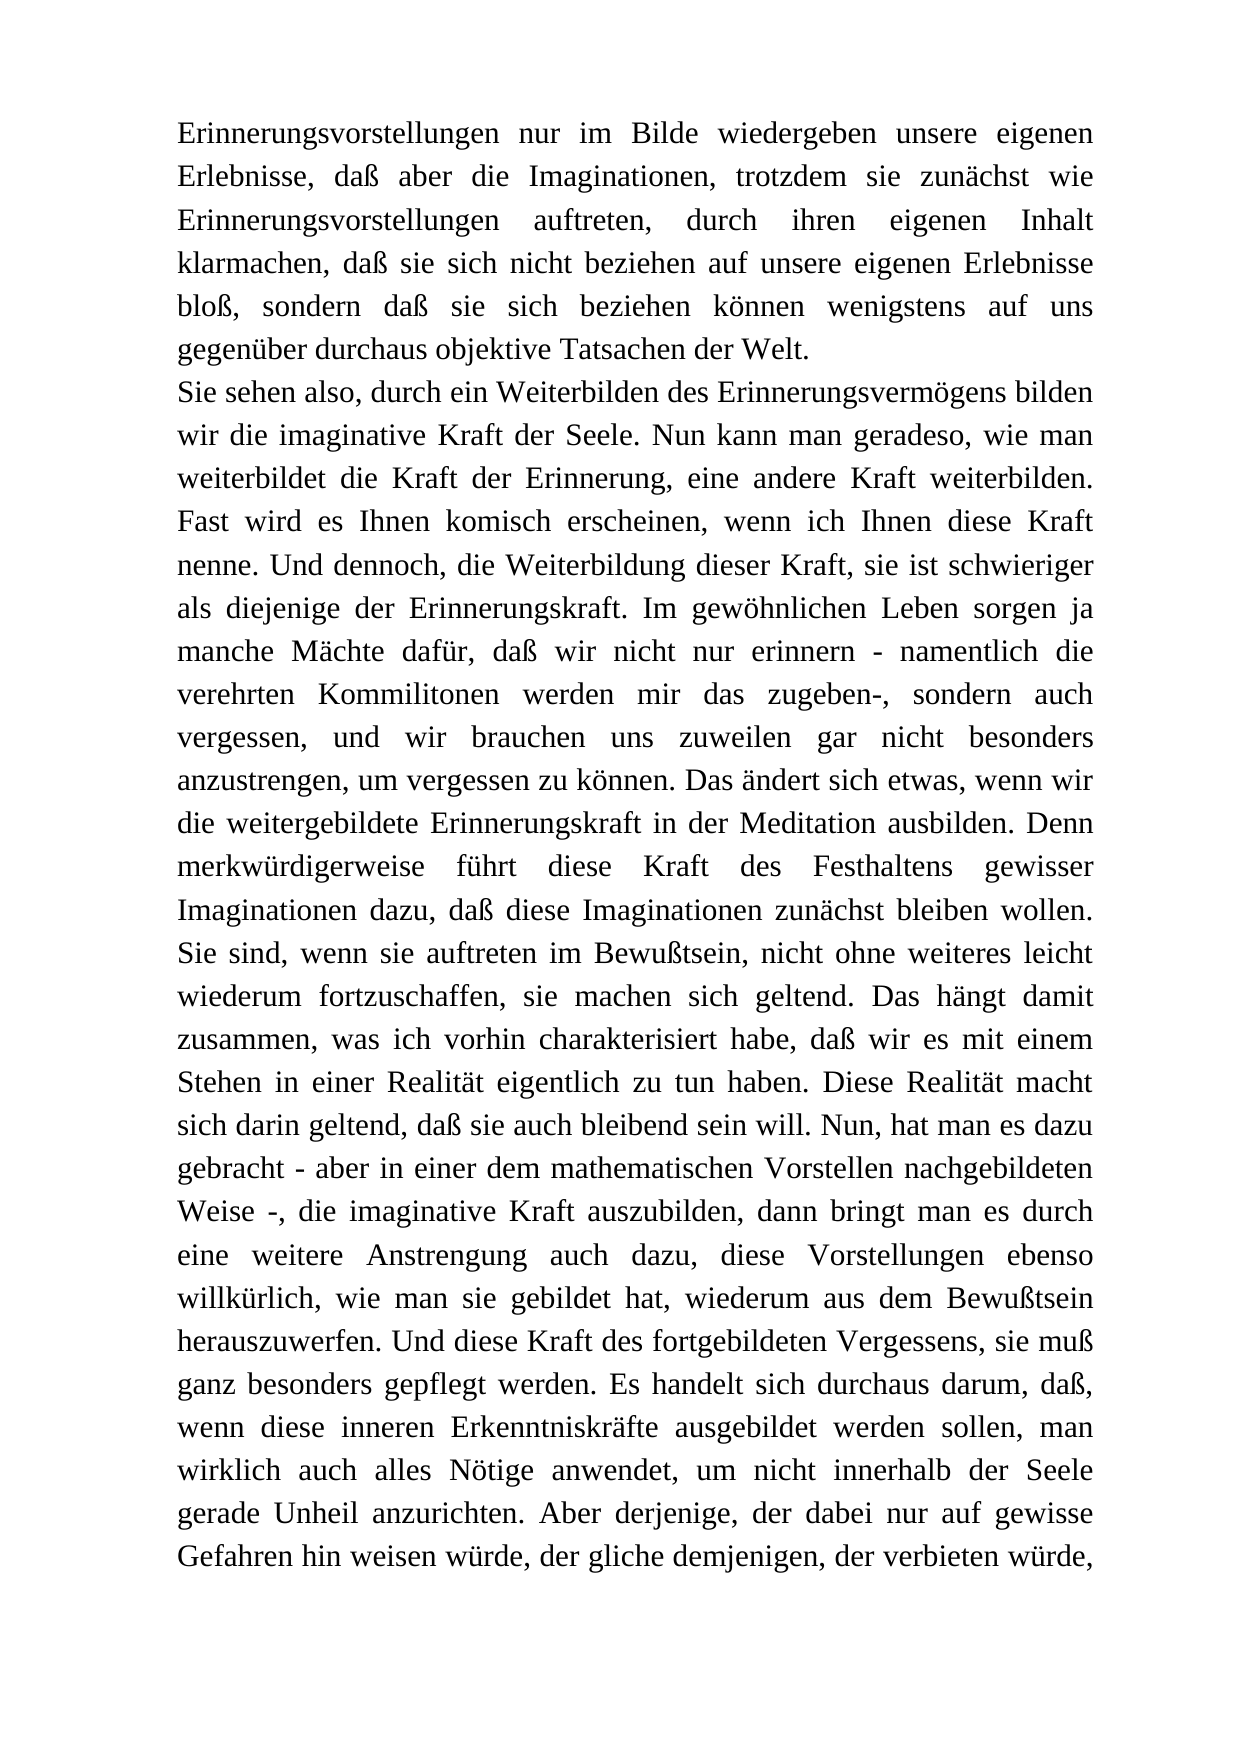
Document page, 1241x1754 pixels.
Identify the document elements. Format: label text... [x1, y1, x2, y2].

text Erinnerungsvorstellungen nur im Bilde wiedergeben unsere eigenen Erlebnisse, daß aber die Imaginationen, trotzdem sie zunächst wie Erinnerungsvorstellungen auftreten, durch ihren eigenen Inhalt klarmachen, daß sie sich nicht beziehen auf unsere eigenen Erlebnisse bloß, sondern daß sie sich beziehen können wenigstens auf uns gegenüber durchaus objektive Tatsachen der Welt. [177, 114, 1094, 366]
text Sie sehen also, durch ein Weiterbilden des Erinnerungsvermögens bilden wir die imaginative Kraft der Seele. Nun kann man geradeso, wie man weiterbildet die Kraft der Erinnerung, eine andere Kraft weiterbilden. Fast wird es Ihnen komisch erscheinen, wenn ich Ihnen diese Kraft nenne. Und dennoch, die Weiterbildung dieser Kraft, sie ist schwieriger als diejenige der Erinnerungskraft. Im gewöhnlichen Leben sorgen ja manche Mächte dafür, daß wir nicht nur erinnern - namentlich die verehrten Kommilitonen werden mir das zugeben-, sondern auch vergessen, und wir brauchen uns zuweilen gar nicht besonders anzustrengen, um vergessen zu können. Das ändert sich etwas, wenn wir die weitergebildete Erinnerungskraft in der Meditation ausbilden. Denn merkwürdigerweise führt diese Kraft des Festhaltens gewisser Imaginationen dazu, daß diese Imaginationen zunächst bleiben wollen. Sie sind, wenn sie auftreten im Bewußtsein, nicht ohne weiteres leicht wiederum fortzuschaffen, sie machen sich geltend. Das hängt damit zusammen, was ich vorhin charakterisiert habe, daß wir es mit einem Stehen in einer Realität eigentlich zu tun haben. Diese Realität macht sich darin geltend, daß sie auch bleibend sein will. Nun, hat man es dazu gebracht - aber in einer dem mathematischen Vorstellen nachgebildeten Weise -, die imaginative Kraft auszubilden, dann bringt man es durch eine weitere Anstrengung auch dazu, diese Vorstellungen ebenso willkürlich, wie man sie gebildet hat, wiederum aus dem Bewußtsein herauszuwerfen. Und diese Kraft des fortgebildeten Vergessens, sie muß ganz besonders gepflegt werden. Es handelt sich durchaus darum, daß, wenn diese inneren Erkenntniskräfte ausgebildet werden sollen, man wirklich auch alles Nötige anwendet, um nicht innerhalb der Seele gerade Unheil anzurichten. Aber derjenige, der dabei nur auf gewisse Gefahren hin weisen würde, der gliche demjenigen, der verbieten würde, [177, 373, 1094, 1574]
